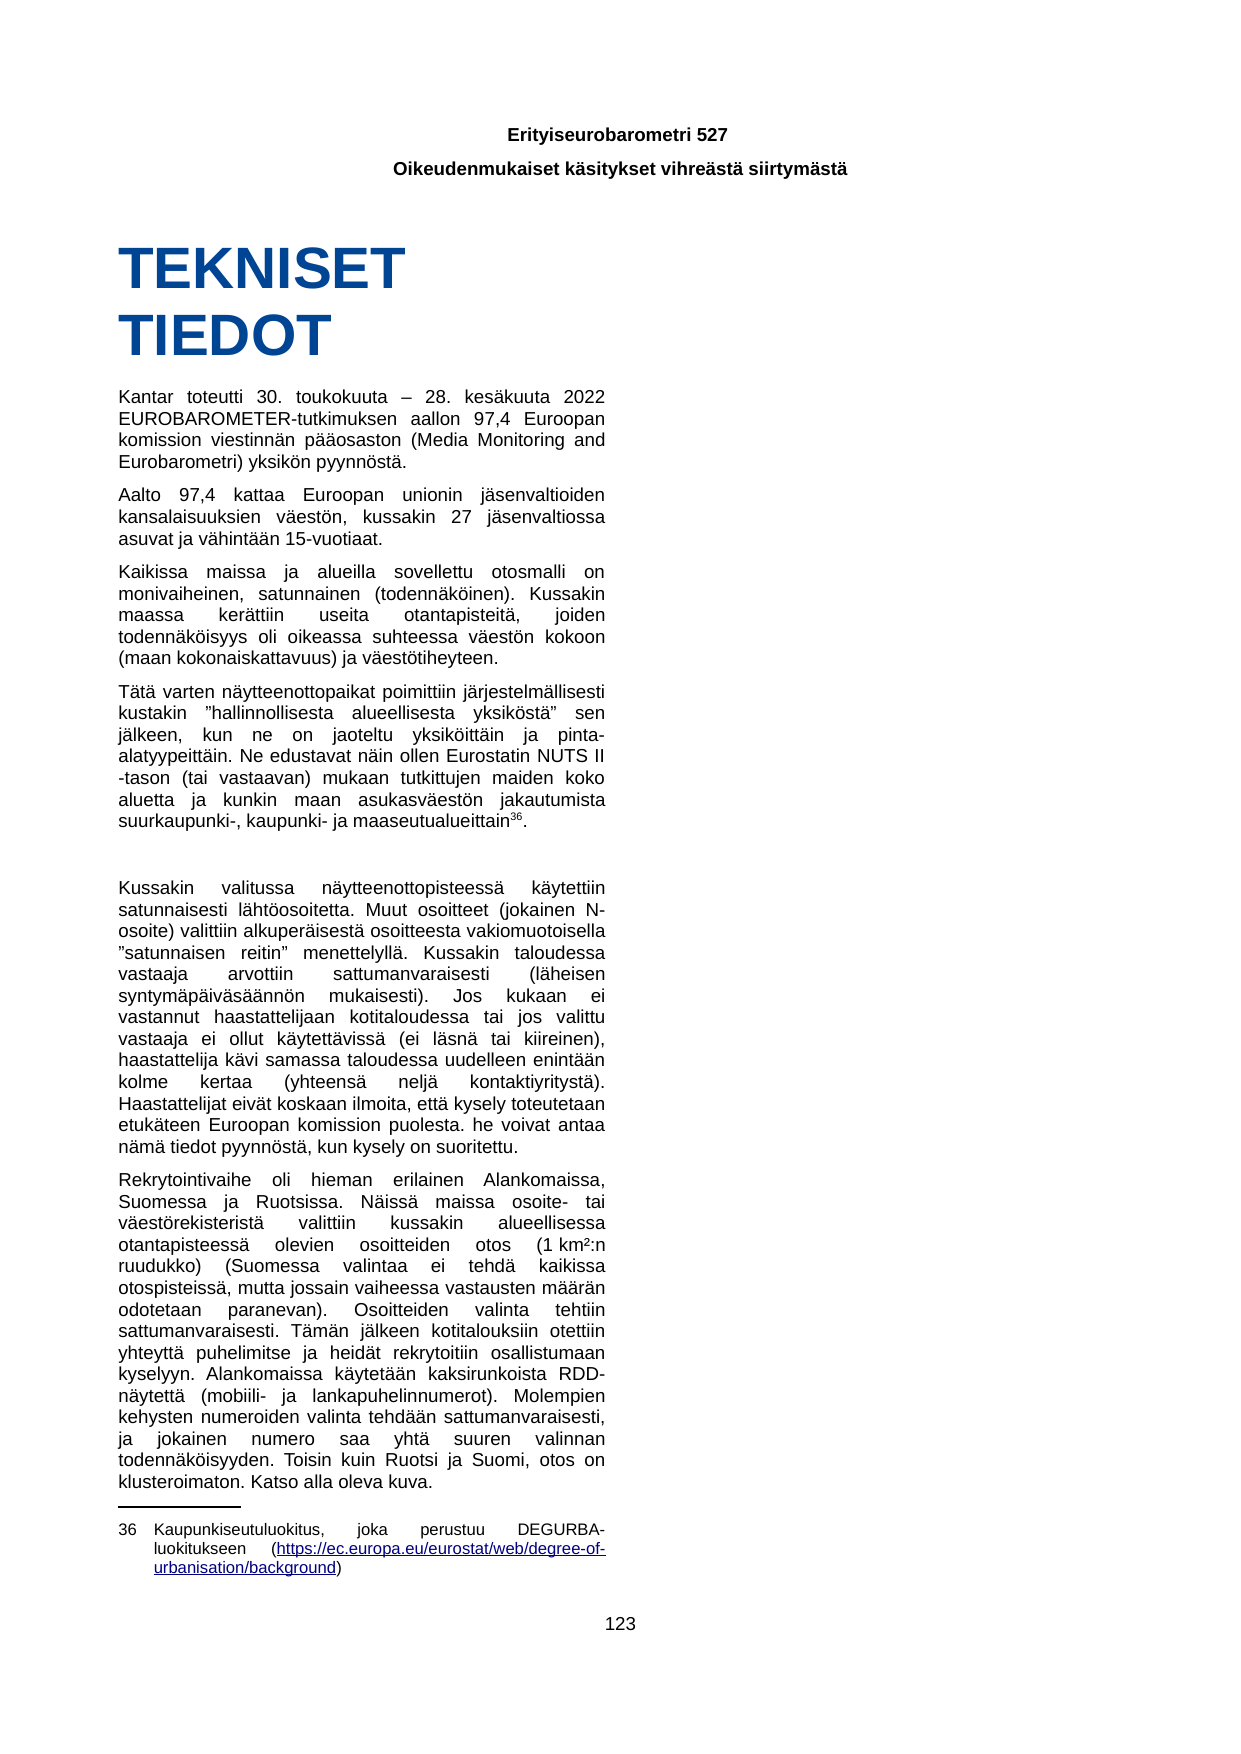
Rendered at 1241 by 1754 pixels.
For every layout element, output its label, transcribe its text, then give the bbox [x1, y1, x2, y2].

text Kaikissa maissa ja alueilla sovellettu otosmalli on monivaiheinen, satunnainen (todennäköinen). Kussakin maassa kerättiin useita otantapisteitä, joiden todennäköisyys oli oikeassa suhteessa väestön kokoon (maan kokonaiskattavuus) ja väestötiheyteen. [118, 561, 605, 669]
subtitle TEKNISET TIEDOT [118, 233, 605, 368]
text Aalto 97,4 kattaa Euroopan unionin jäsenvaltioiden kansalaisuuksien väestön, kussakin 27 jäsenvaltiossa asuvat ja vähintään 15-vuotiaat. [118, 484, 605, 549]
text Tätä varten näytteenottopaikat poimittiin järjestelmällisesti kustakin ”hallinnollisesta alueellisesta yksiköstä” sen jälkeen, kun ne on jaoteltu yksiköittäin ja pinta-alatyypeittäin. Ne edustavat näin ollen Eurostatin NUTS II -tason (tai vastaavan) mukaan tutkittujen maiden koko aluetta ja kunkin maan asukasväestön jakautumista suurkaupunki-, kaupunki- ja maaseutualueittain. [118, 681, 605, 831]
text Rekrytointivaihe oli hieman erilainen Alankomaissa, Suomessa ja Ruotsissa. Näissä maissa osoite- tai väestörekisteristä valittiin kussakin alueellisessa otantapisteessä olevien osoitteiden otos (1 km²:n ruudukko) (Suomessa valintaa ei tehdä kaikissa otospisteissä, mutta jossain vaiheessa vastausten määrän odotetaan paranevan). Osoitteiden valinta tehtiin sattumanvaraisesti. Tämän jälkeen kotitalouksiin otettiin yhteyttä puhelimitse ja heidät rekrytoitiin osallistumaan kyselyyn. Alankomaissa käytetään kaksirunkoista RDD-näytettä (mobiili- ja lankapuhelinnumerot). Molempien kehysten numeroiden valinta tehdään sattumanvaraisesti, ja jokainen numero saa yhtä suuren valinnan todennäköisyyden. Toisin kuin Ruotsi ja Suomi, otos on klusteroimaton. Katso alla oleva kuva. [118, 1169, 605, 1492]
text Kantar toteutti 30. toukokuuta – 28. kesäkuuta 2022 EUROBAROMETER-tutkimuksen aallon 97,4 Euroopan komission viestinnän pääosaston (Media Monitoring and Eurobarometri) yksikön pyynnöstä. [118, 386, 605, 472]
text Kaupunkiseutuluokitus, joka perustuu DEGURBA-luokitukseen (https://ec.europa.eu/eurostat/web/degree-of-urbanisation/background) [118, 1519, 605, 1577]
text Kussakin valitussa näytteenottopisteessä käytettiin satunnaisesti lähtöosoitetta. Muut osoitteet (jokainen N-osoite) valittiin alkuperäisestä osoitteesta vakiomuotoisella ”satunnaisen reitin” menettelyllä. Kussakin taloudessa vastaaja arvottiin sattumanvaraisesti (läheisen syntymäpäiväsäännön mukaisesti). Jos kukaan ei vastannut haastattelijaan kotitaloudessa tai jos valittu vastaaja ei ollut käytettävissä (ei läsnä tai kiireinen), haastattelija kävi samassa taloudessa uudelleen enintään kolme kertaa (yhteensä neljä kontaktiyritystä). Haastattelijat eivät koskaan ilmoita, että kysely toteutetaan etukäteen Euroopan komission puolesta. he voivat antaa nämä tiedot pyynnöstä, kun kysely on suoritettu. [118, 877, 605, 1157]
